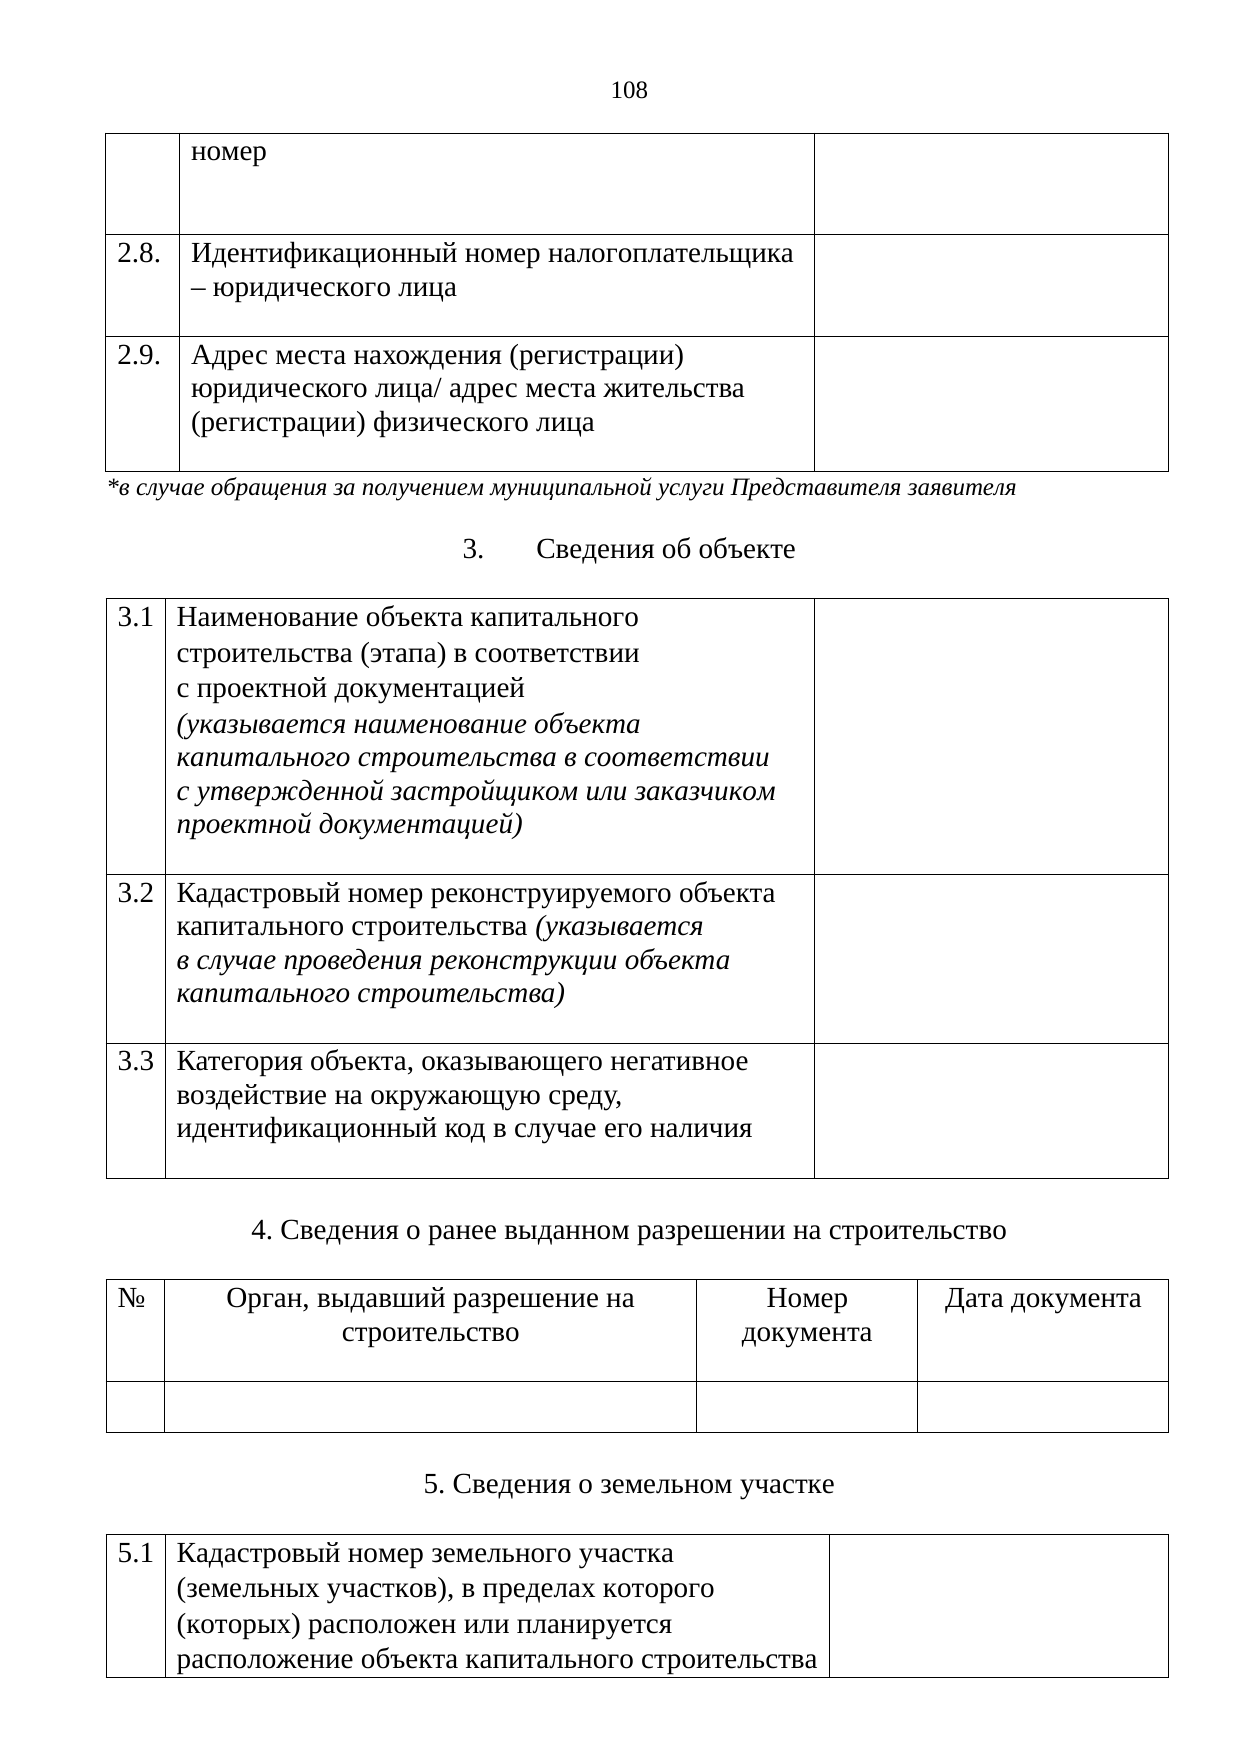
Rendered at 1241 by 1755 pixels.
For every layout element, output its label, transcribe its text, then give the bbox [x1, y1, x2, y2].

table_cell [107, 1382, 164, 1432]
table_header Орган, выдавший разрешение на строительство [165, 1280, 696, 1381]
table_header [815, 599, 1168, 874]
table_header 5.1 [107, 1535, 165, 1677]
table_cell [815, 1044, 1168, 1178]
table_cell [697, 1382, 917, 1432]
table_cell номер [180, 134, 814, 234]
table_header Наименование объекта капитального строительства (этапа) в соответствии с проектной документацией (указывается наименование объекта капитального строительства в соответствии с утвержденной застройщиком или заказчиком проектной документацией) [166, 599, 814, 874]
table_cell 2.8. [106, 235, 179, 336]
text 5. Сведения о земельном участке [106, 1467, 1152, 1500]
table_cell [815, 875, 1168, 1042]
table_cell [918, 1382, 1168, 1432]
table_header 3.1 [107, 599, 165, 874]
table_header [830, 1535, 1168, 1677]
table_cell [106, 134, 179, 234]
table_cell Адрес места нахождения (регистрации) юридического лица/ адрес места жительства (регистрации) физического лица [180, 337, 814, 471]
list Сведения об объекте [106, 531, 1152, 565]
table_header № [107, 1280, 164, 1381]
text *в случае обращения за получением муниципальной услуги Представителя заявителя [106, 472, 1152, 501]
table_header Дата документа [918, 1280, 1168, 1381]
table_cell 2.9. [106, 337, 179, 471]
table_header Кадастровый номер земельного участка (земельных участков), в пределах которого (которых) расположен или планируется расположение объекта капитального строительства [166, 1535, 829, 1677]
table_cell [815, 337, 1168, 471]
table_cell [815, 134, 1168, 234]
text 4. Сведения о ранее выданном разрешении на строительство [106, 1212, 1152, 1246]
table_cell Категория объекта, оказывающего негативное воздействие на окружающую среду, идентификационный код в случае его наличия [166, 1044, 814, 1178]
table_cell [815, 235, 1168, 336]
table_header Номер документа [697, 1280, 917, 1381]
table_cell 3.3 [107, 1044, 165, 1178]
table_cell Кадастровый номер реконструируемого объекта капитального строительства (указывается в случае проведения реконструкции объекта капитального строительства) [166, 875, 814, 1042]
table_cell 3.2 [107, 875, 165, 1042]
table_cell [165, 1382, 696, 1432]
table_cell Идентификационный номер налогоплательщика – юридического лица [180, 235, 814, 336]
